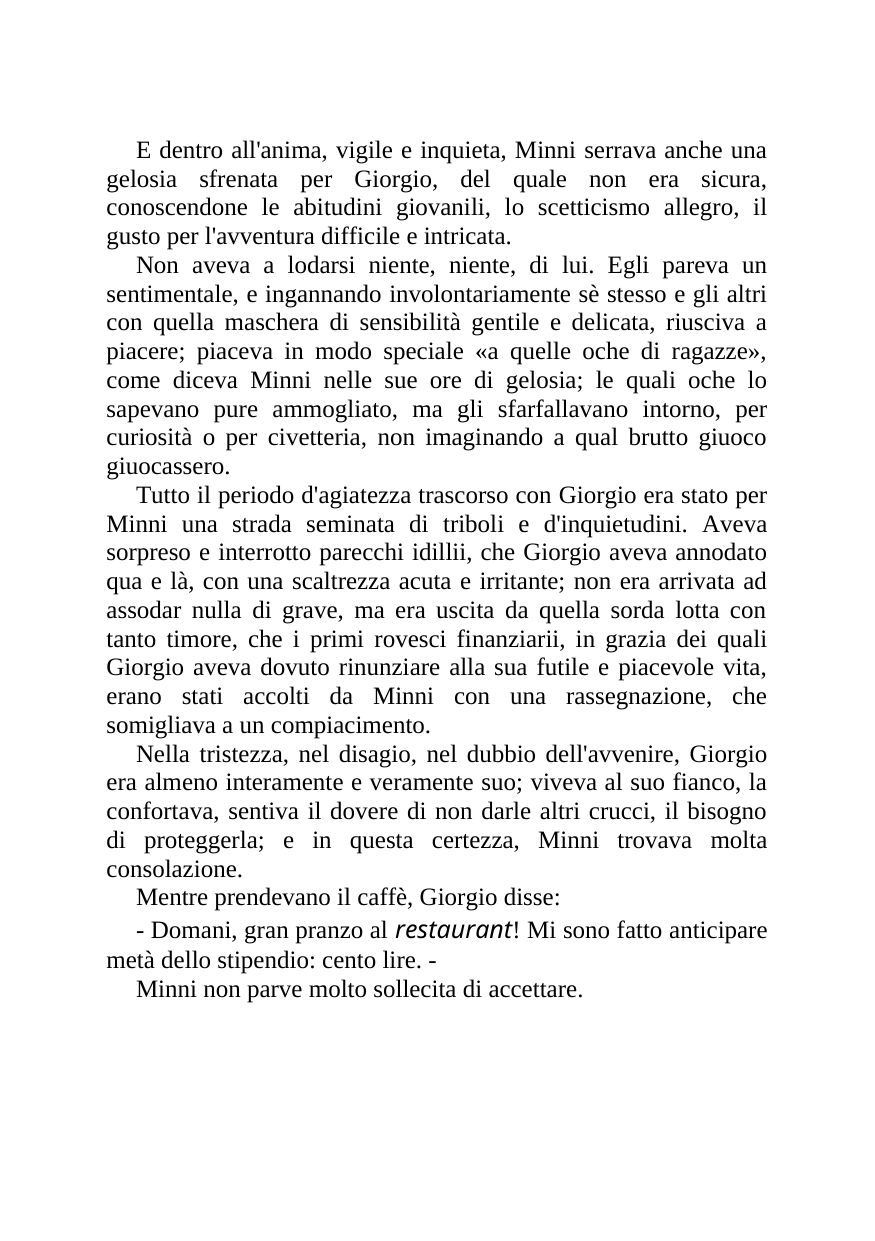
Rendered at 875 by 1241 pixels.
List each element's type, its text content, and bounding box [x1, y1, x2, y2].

text Mentre prendevano il caffè, Giorgio disse: [106, 882, 768, 911]
text Minni non parve molto sollecita di accettare. [106, 974, 768, 1003]
text Non aveva a lodarsi niente, niente, di lui. Egli pareva un sentimentale, e ingannando involontariamente sè stesso e gli altri con quella maschera di sensibilità gentile e delicata, riusciva a piacere; piaceva in modo speciale «a quelle oche di ragazze», come diceva Minni nelle sue ore di gelosia; le quali oche lo sapevano pure ammogliato, ma gli sfarfallavano intorno, per curiosità o per civetteria, non imaginando a qual brutto giuoco giuocassero. [106, 250, 768, 480]
text Tutto il periodo d'agiatezza trascorso con Giorgio era stato per Minni una strada seminata di triboli e d'inquietudini. Aveva sorpreso e interrotto parecchi idillii, che Giorgio aveva annodato qua e là, con una scaltrezza acuta e irritante; non era arrivata ad assodar nulla di grave, ma era uscita da quella sorda lotta con tanto timore, che i primi rovesci finanziarii, in grazia dei quali Giorgio aveva dovuto rinunziare alla sua futile e piacevole vita, erano stati accolti da Minni con una rassegnazione, che somigliava a un compiacimento. [106, 480, 768, 739]
text Nella tristezza, nel disagio, nel dubbio dell'avvenire, Giorgio era almeno interamente e veramente suo; viveva al suo fianco, la confortava, sentiva il dovere di non darle altri crucci, il bisogno di proteggerla; e in questa certezza, Minni trovava molta consolazione. [106, 739, 768, 882]
text E dentro all'anima, vigile e inquieta, Minni serrava anche una gelosia sfrenata per Giorgio, del quale non era sicura, conoscendone le abitudini giovanili, lo scetticismo allegro, il gusto per l'avventura difficile e intricata. [106, 135, 768, 250]
text - Domani, gran pranzo al restaurant! Mi sono fatto anticipare metà dello stipendio: cento lire. - [106, 911, 768, 974]
